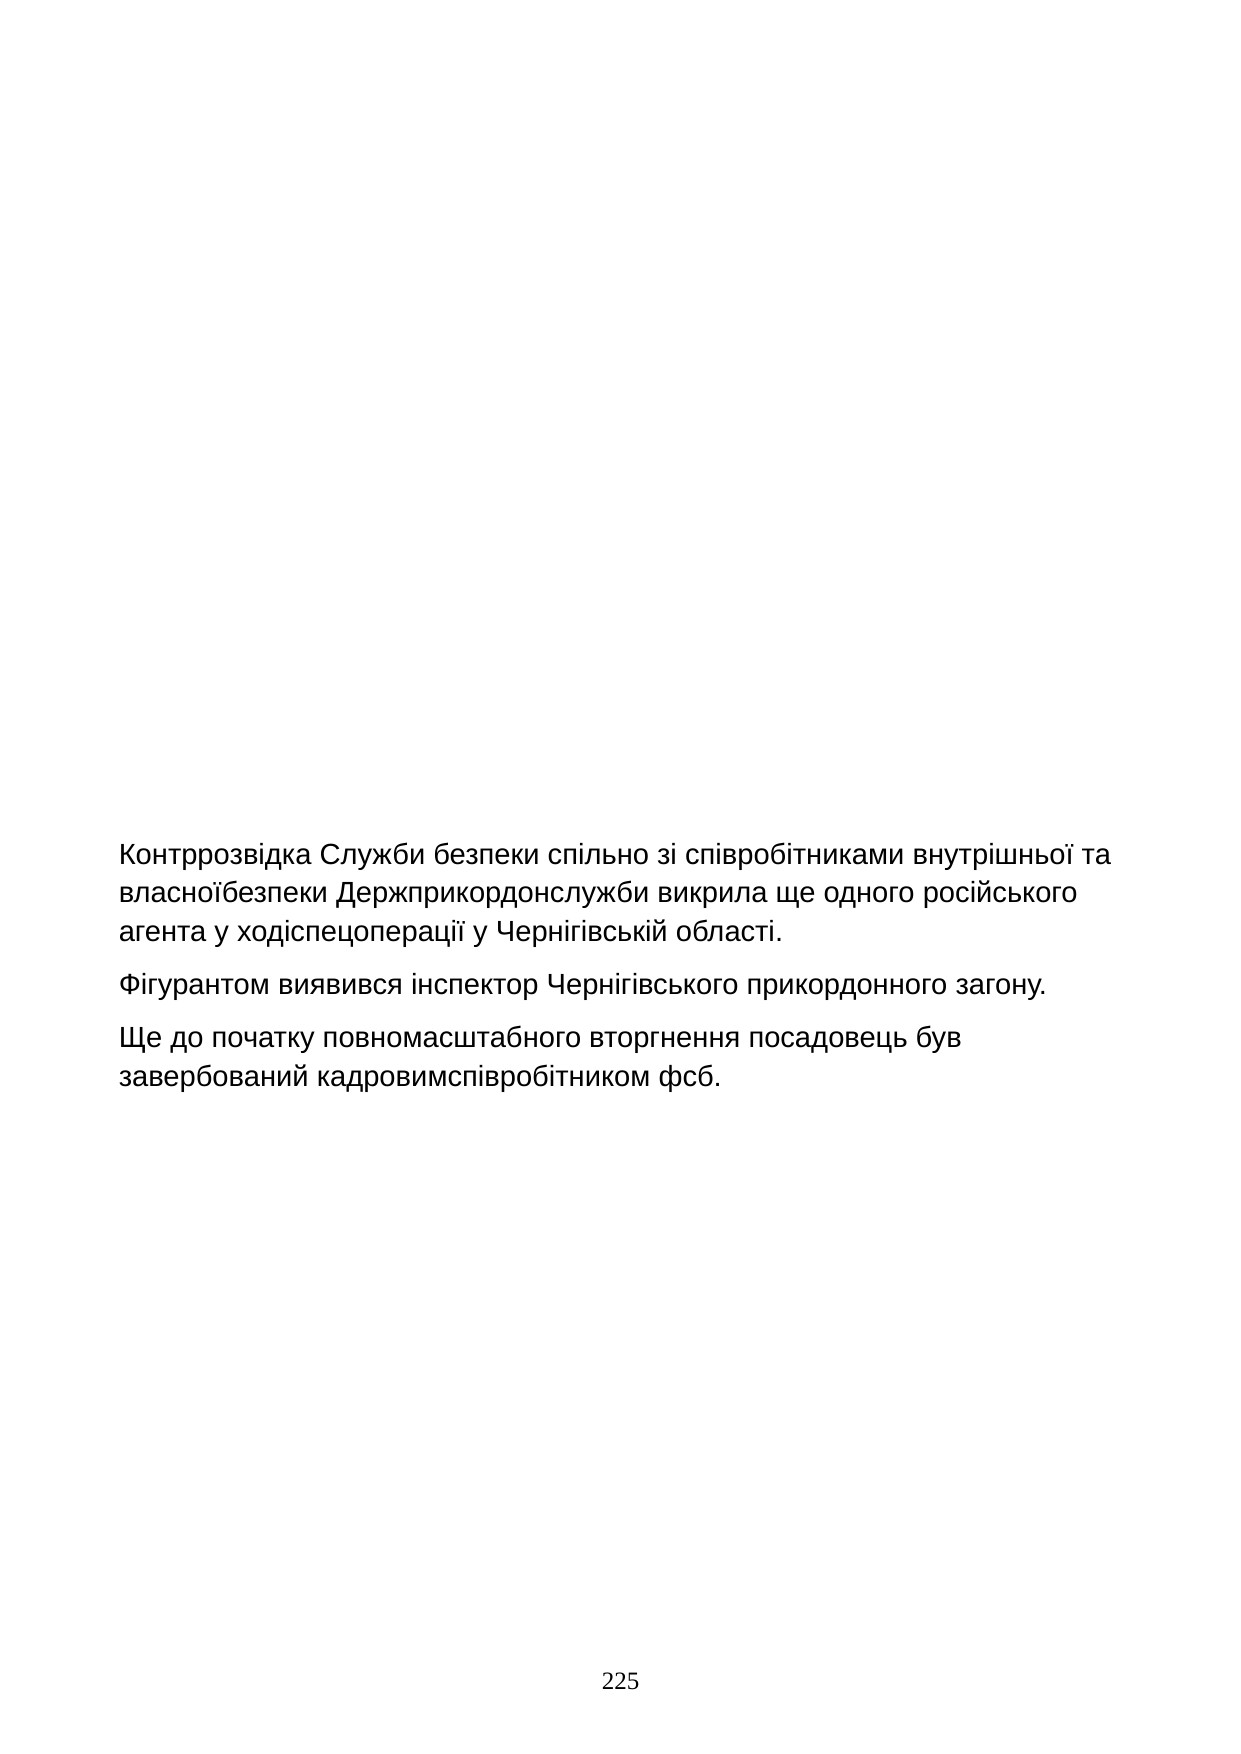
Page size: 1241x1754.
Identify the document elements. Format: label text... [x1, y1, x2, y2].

text Контррозвідка Служби безпеки спільно зі співробітниками внутрішньої та власноїбезпеки Держприкордонслужби викрила ще одного російського агента у ходіспецоперації у Чернігівській області. [118, 837, 1122, 947]
text Ще до початку повномасштабного вторгнення посадовець був завербований кадровимспівробітником фсб. [118, 1020, 1122, 1092]
text Фігурантом виявився інспектор Чернігівського прикордонного загону. [118, 967, 1122, 1000]
